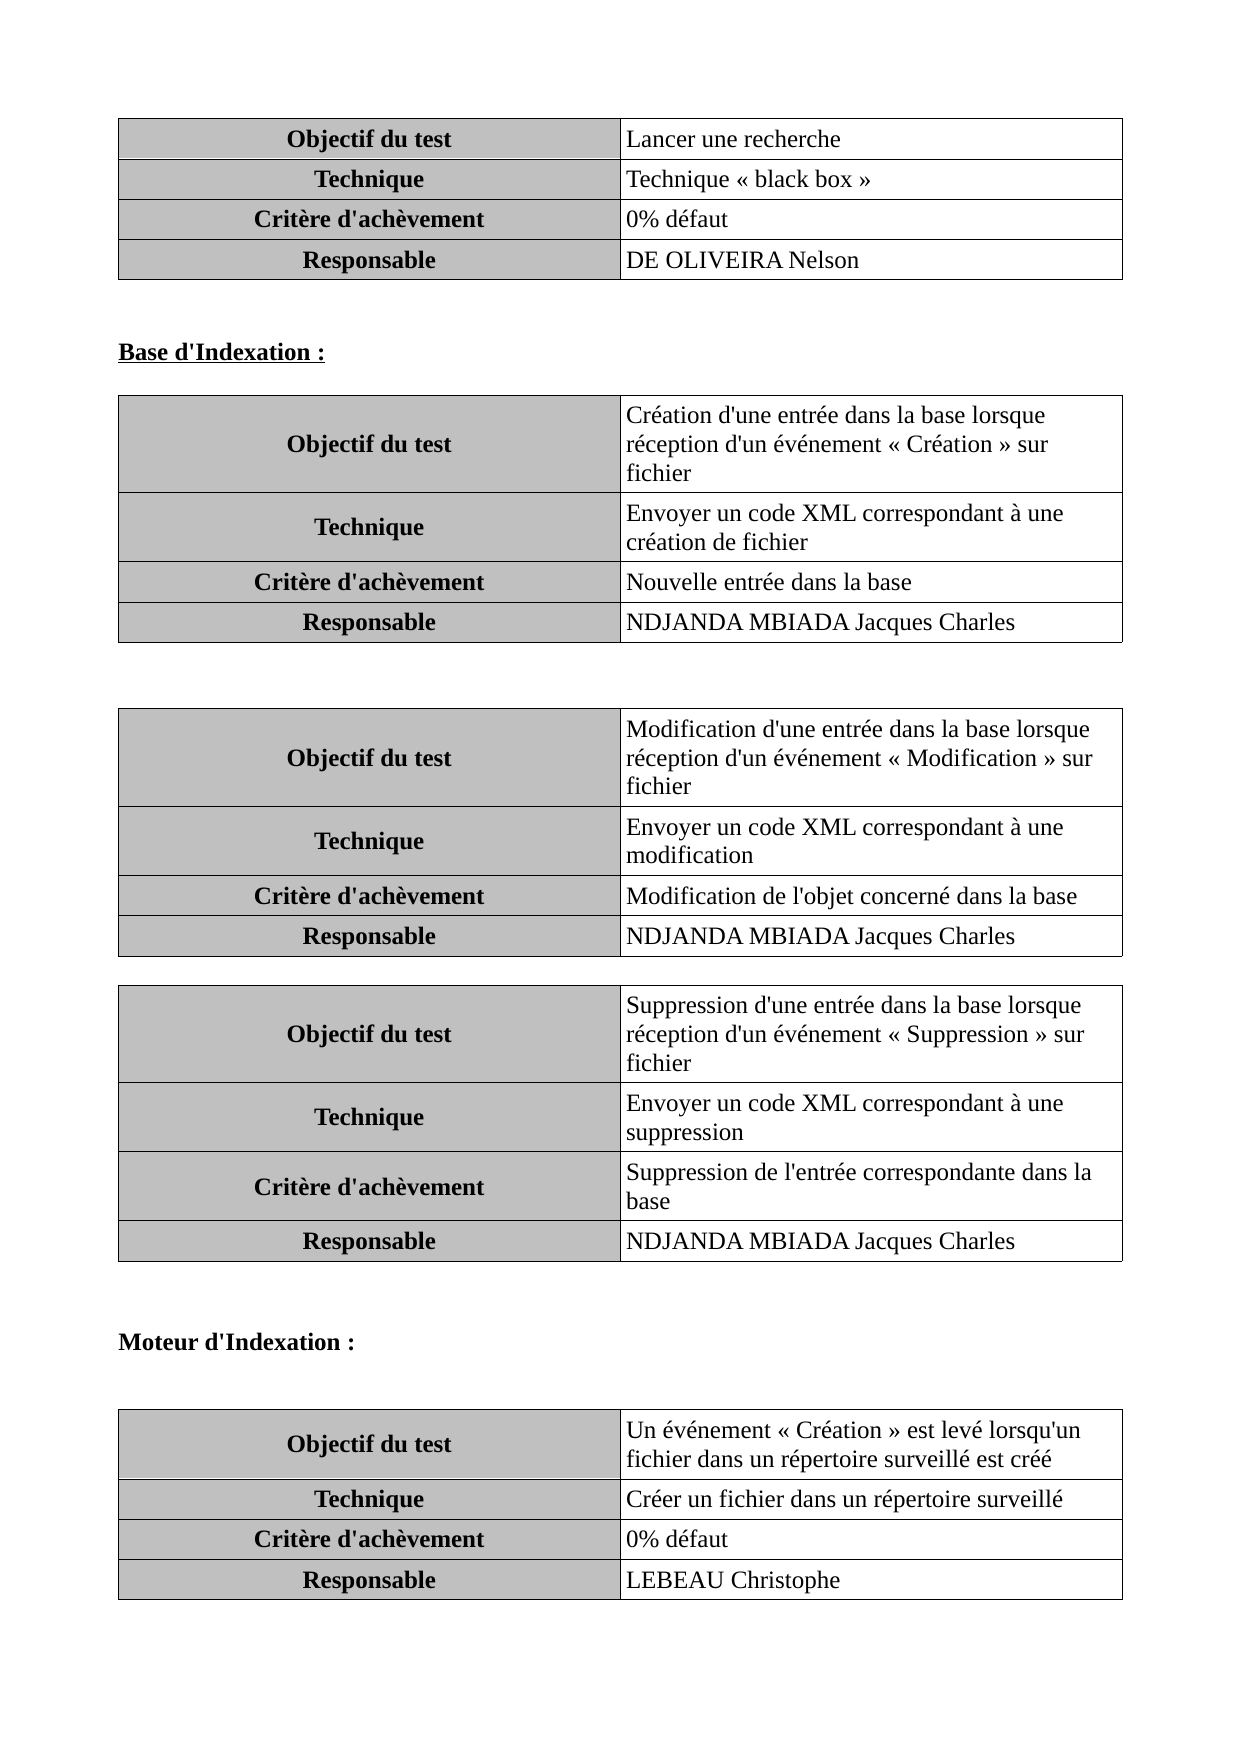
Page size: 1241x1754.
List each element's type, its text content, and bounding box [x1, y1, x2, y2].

table_cell 0% défaut [621, 200, 1122, 239]
table_cell NDJANDA MBIADA Jacques Charles [621, 1221, 1122, 1261]
table_cell Envoyer un code XML correspondant à une modification [621, 807, 1122, 875]
table_cell Responsable [119, 240, 620, 279]
table_cell Responsable [119, 603, 620, 642]
table_cell NDJANDA MBIADA Jacques Charles [621, 916, 1122, 956]
table_cell Envoyer un code XML correspondant à une suppression [621, 1083, 1122, 1151]
table_cell 0% défaut [621, 1520, 1122, 1559]
subtitle Base d'Indexation : [118, 337, 1122, 366]
table_cell DE OLIVEIRA Nelson [621, 240, 1122, 279]
table_cell Technique [119, 1083, 620, 1151]
table_header Objectif du test [119, 396, 620, 492]
table_cell Créer un fichier dans un répertoire surveillé [621, 1480, 1122, 1519]
table_header Un événement « Création » est levé lorsqu'un fichier dans un répertoire surveillé est créé [621, 1410, 1122, 1478]
text Moteur d'Indexation : [118, 1327, 1122, 1356]
table_cell Critère d'achèvement [119, 876, 620, 915]
table_header Modification d'une entrée dans la base lorsque réception d'un événement « Modification » sur fichier [621, 709, 1122, 806]
table_cell Modification de l'objet concerné dans la base [621, 876, 1122, 915]
table_cell Critère d'achèvement [119, 1152, 620, 1220]
table_header Objectif du test [119, 1410, 620, 1478]
table_cell Technique « black box » [621, 160, 1122, 199]
table_cell NDJANDA MBIADA Jacques Charles [621, 603, 1122, 642]
table_header Objectif du test [119, 119, 620, 158]
table_cell LEBEAU Christophe [621, 1560, 1122, 1599]
table_cell Responsable [119, 1560, 620, 1599]
table_cell Envoyer un code XML correspondant à une création de fichier [621, 493, 1122, 561]
table_cell Critère d'achèvement [119, 200, 620, 239]
table_cell Technique [119, 493, 620, 561]
table_header Objectif du test [119, 986, 620, 1082]
table_header Création d'une entrée dans la base lorsque réception d'un événement « Création » sur fichier [621, 396, 1122, 492]
table_cell Technique [119, 160, 620, 199]
table_header Lancer une recherche [621, 119, 1122, 158]
table_cell Technique [119, 1480, 620, 1519]
table_cell Suppression de l'entrée correspondante dans la base [621, 1152, 1122, 1220]
table_cell Responsable [119, 916, 620, 956]
table_cell Critère d'achèvement [119, 1520, 620, 1559]
table_header Objectif du test [119, 709, 620, 806]
table_header Suppression d'une entrée dans la base lorsque réception d'un événement « Suppression » sur fichier [621, 986, 1122, 1082]
table_cell Responsable [119, 1221, 620, 1261]
table_cell Technique [119, 807, 620, 875]
table_cell Critère d'achèvement [119, 562, 620, 602]
table_cell Nouvelle entrée dans la base [621, 562, 1122, 602]
